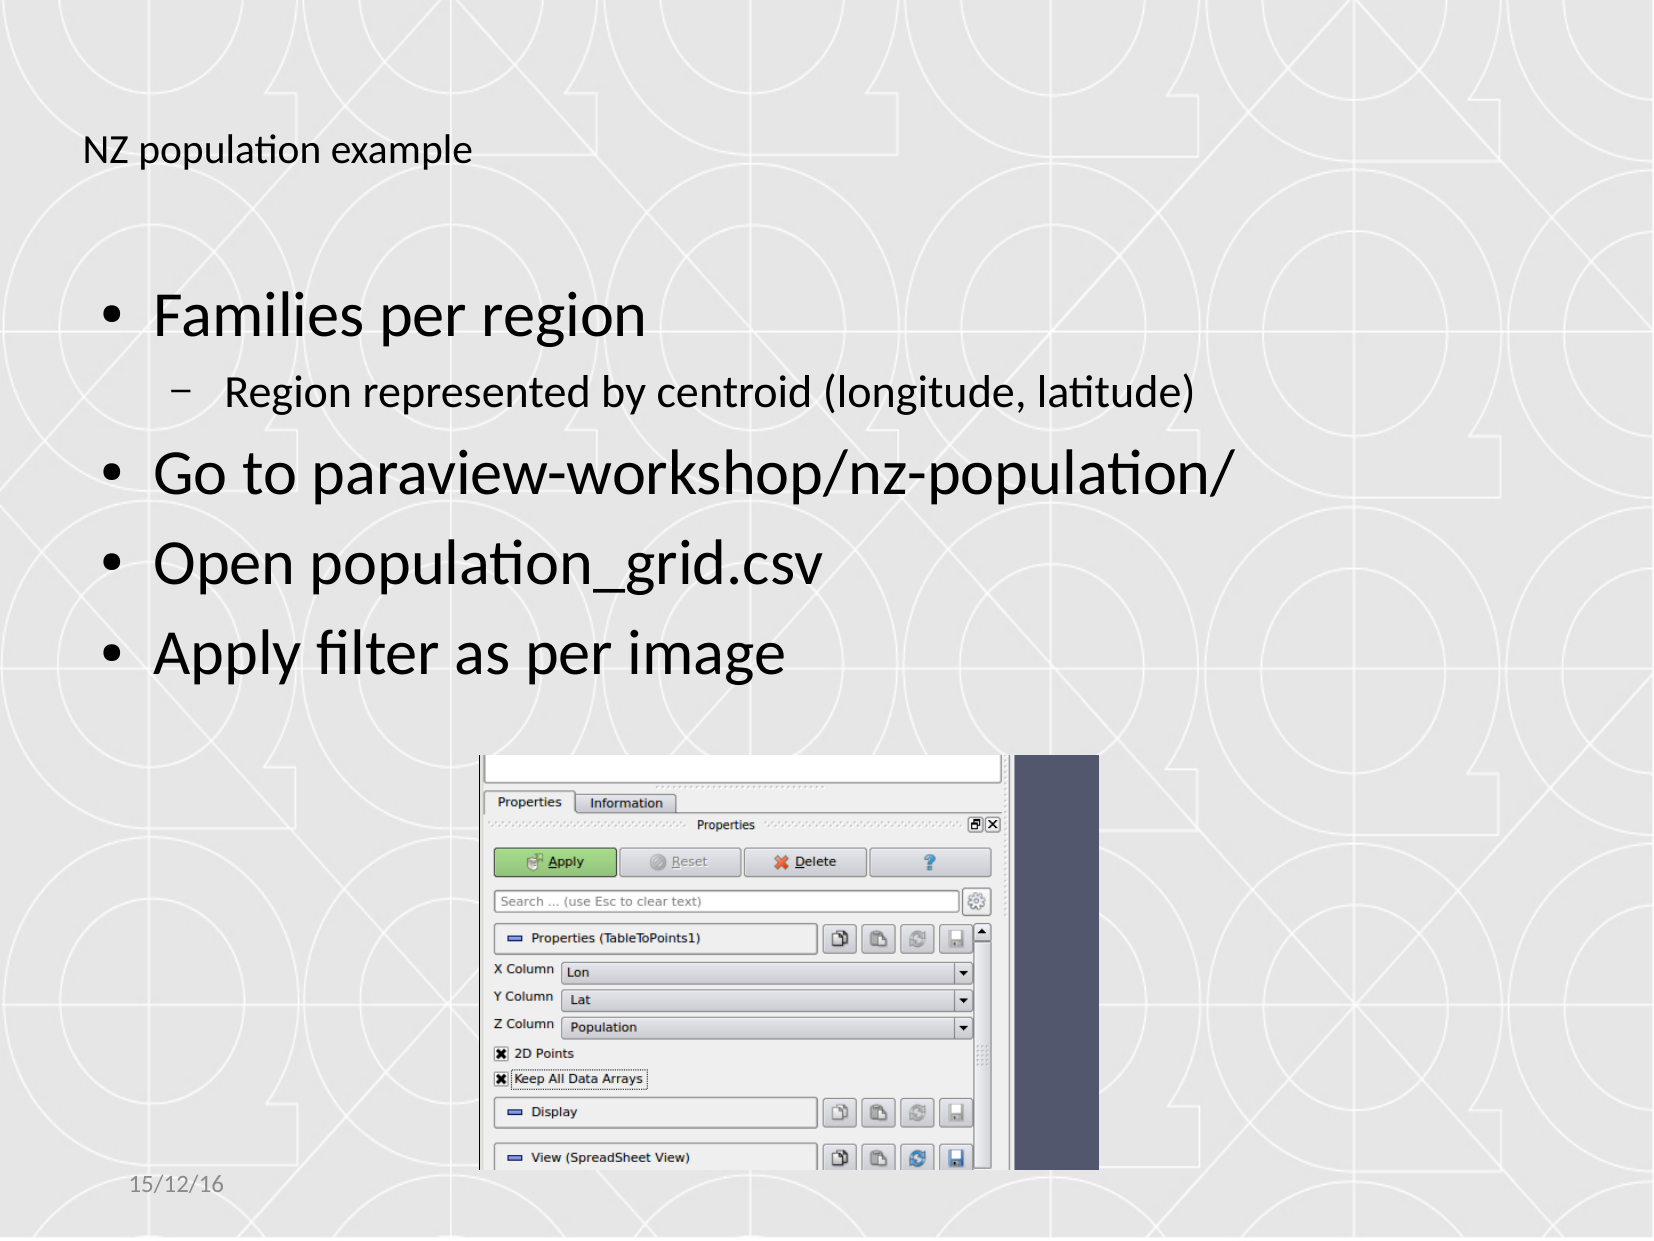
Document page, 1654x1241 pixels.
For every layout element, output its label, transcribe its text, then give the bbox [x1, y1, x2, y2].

picture [0, 0, 1654, 1241]
title NZ population example [82, 49, 1571, 257]
list Families per region Region represented by centroid (longitude, latitude) Go to paraview-workshop/nz-population/ Open population_grid.csv Apply filter as per image [82, 290, 1571, 1010]
